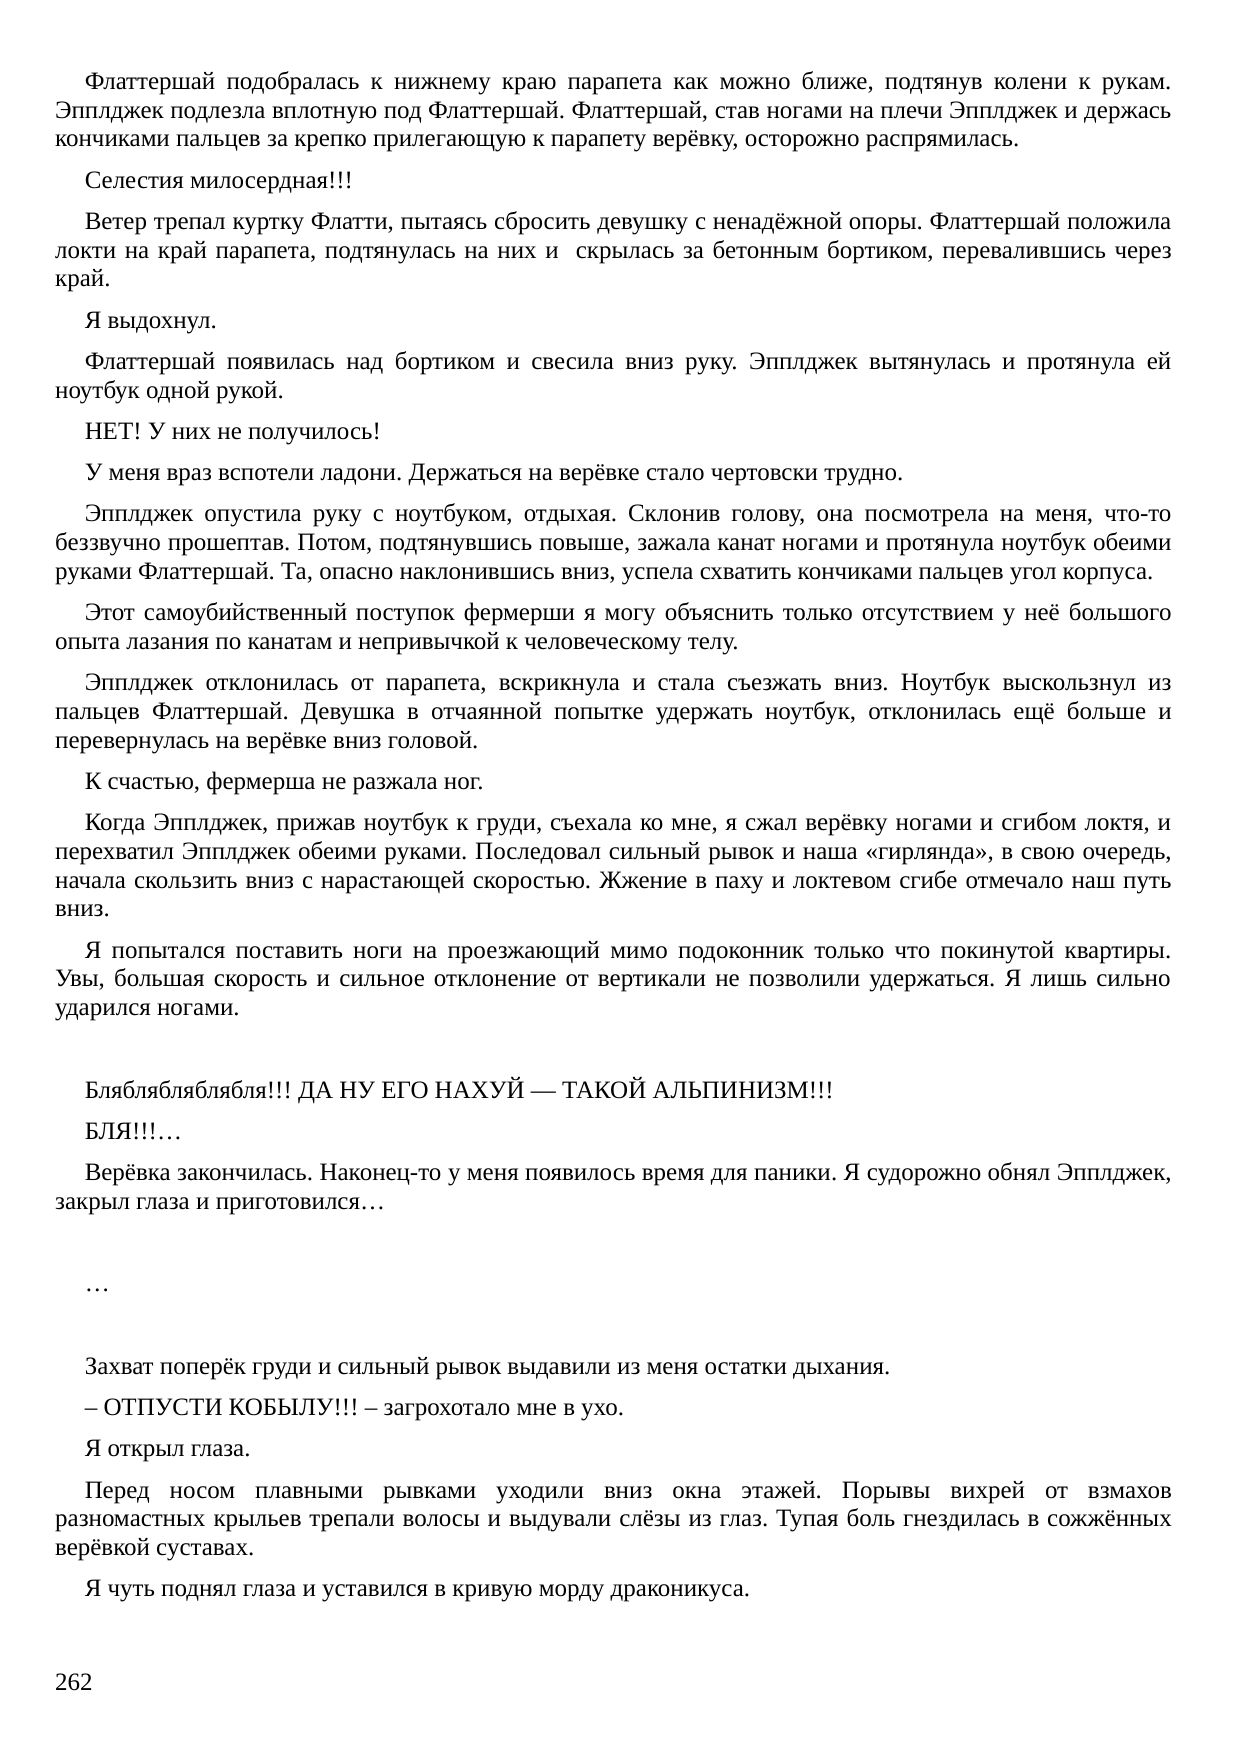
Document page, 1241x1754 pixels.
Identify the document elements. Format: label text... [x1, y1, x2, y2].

text Флаттершай подобралась к нижнему краю парапета как можно ближе, подтянув колени к рукам. Эпплджек подлезла вплотную под Флаттершай. Флаттершай, став ногами на плечи Эпплджек и держась кончиками пальцев за крепко прилегающую к парапету верёвку, осторожно распрямилась. [55, 66, 1173, 152]
text Ветер трепал куртку Флатти, пытаясь сбросить девушку с ненадёжной опоры. Флаттершай положила локти на край парапета, подтянулась на них и скрылась за бетонным бортиком, перевалившись через край. [55, 206, 1173, 292]
text – ОТПУСТИ КОБЫЛУ!!! – загрохотало мне в ухо. [55, 1392, 1173, 1421]
text БЛЯ!!!… [55, 1116, 1173, 1145]
text Флаттершай появилась над бортиком и свесила вниз руку. Эпплджек вытянулась и протянула ей ноутбук одной рукой. [55, 346, 1173, 403]
text Селестия милосердная!!! [55, 165, 1173, 193]
text … [55, 1268, 1173, 1297]
text Я чуть поднял глаза и уставился в кривую морду драконикуса. [55, 1573, 1173, 1602]
text Этот самоубийственный поступок фермерши я могу объяснить только отсутствием у неё большого опыта лазания по канатам и непривычкой к человеческому телу. [55, 597, 1173, 655]
text Верёвка закончилась. Наконец-то у меня появилось время для паники. Я судорожно обнял Эпплджек, закрыл глаза и приготовился… [55, 1157, 1173, 1215]
text Когда Эпплджек, прижав ноутбук к груди, съехала ко мне, я сжал верёвку ногами и сгибом локтя, и перехватил Эпплджек обеими руками. Последовал сильный рывок и наша «гирлянда», в свою очередь, начала скользить вниз с нарастающей скоростью. Жжение в паху и локтевом сгибе отмечало наш путь вниз. [55, 807, 1173, 922]
text Эпплджек отклонилась от парапета, вскрикнула и стала съезжать вниз. Ноутбук выскользнул из пальцев Флаттершай. Девушка в отчаянной попытке удержать ноутбук, отклонилась ещё больше и перевернулась на верёвке вниз головой. [55, 667, 1173, 753]
text Эпплджек опустила руку с ноутбуком, отдыхая. Склонив голову, она посмотрела на меня, что-то беззвучно прошептав. Потом, подтянувшись повыше, зажала канат ногами и протянула ноутбук обеими руками Флаттершай. Та, опасно наклонившись вниз, успела схватить кончиками пальцев угол корпуса. [55, 498, 1173, 585]
text Бляблябляблябля!!! ДА НУ ЕГО НАХУЙ — ТАКОЙ АЛЬПИНИЗМ!!! [55, 1075, 1173, 1103]
text Я попытался поставить ноги на проезжающий мимо подоконник только что покинутой квартиры. Увы, большая скорость и сильное отклонение от вертикали не позволили удержаться. Я лишь сильно ударился ногами. [55, 935, 1173, 1021]
text НЕТ! У них не получилось! [55, 416, 1173, 445]
text У меня враз вспотели ладони. Держаться на верёвке стало чертовски трудно. [55, 457, 1173, 486]
text Перед носом плавными рывками уходили вниз окна этажей. Порывы вихрей от взмахов разномастных крыльев трепали волосы и выдували слёзы из глаз. Тупая боль гнездилась в сожжённых верёвкой суставах. [55, 1475, 1173, 1561]
text Я открыл глаза. [55, 1433, 1173, 1462]
text К счастью, фермерша не разжала ног. [55, 766, 1173, 795]
text Захват поперёк груди и сильный рывок выдавили из меня остатки дыхания. [55, 1351, 1173, 1380]
text Я выдохнул. [55, 305, 1173, 333]
